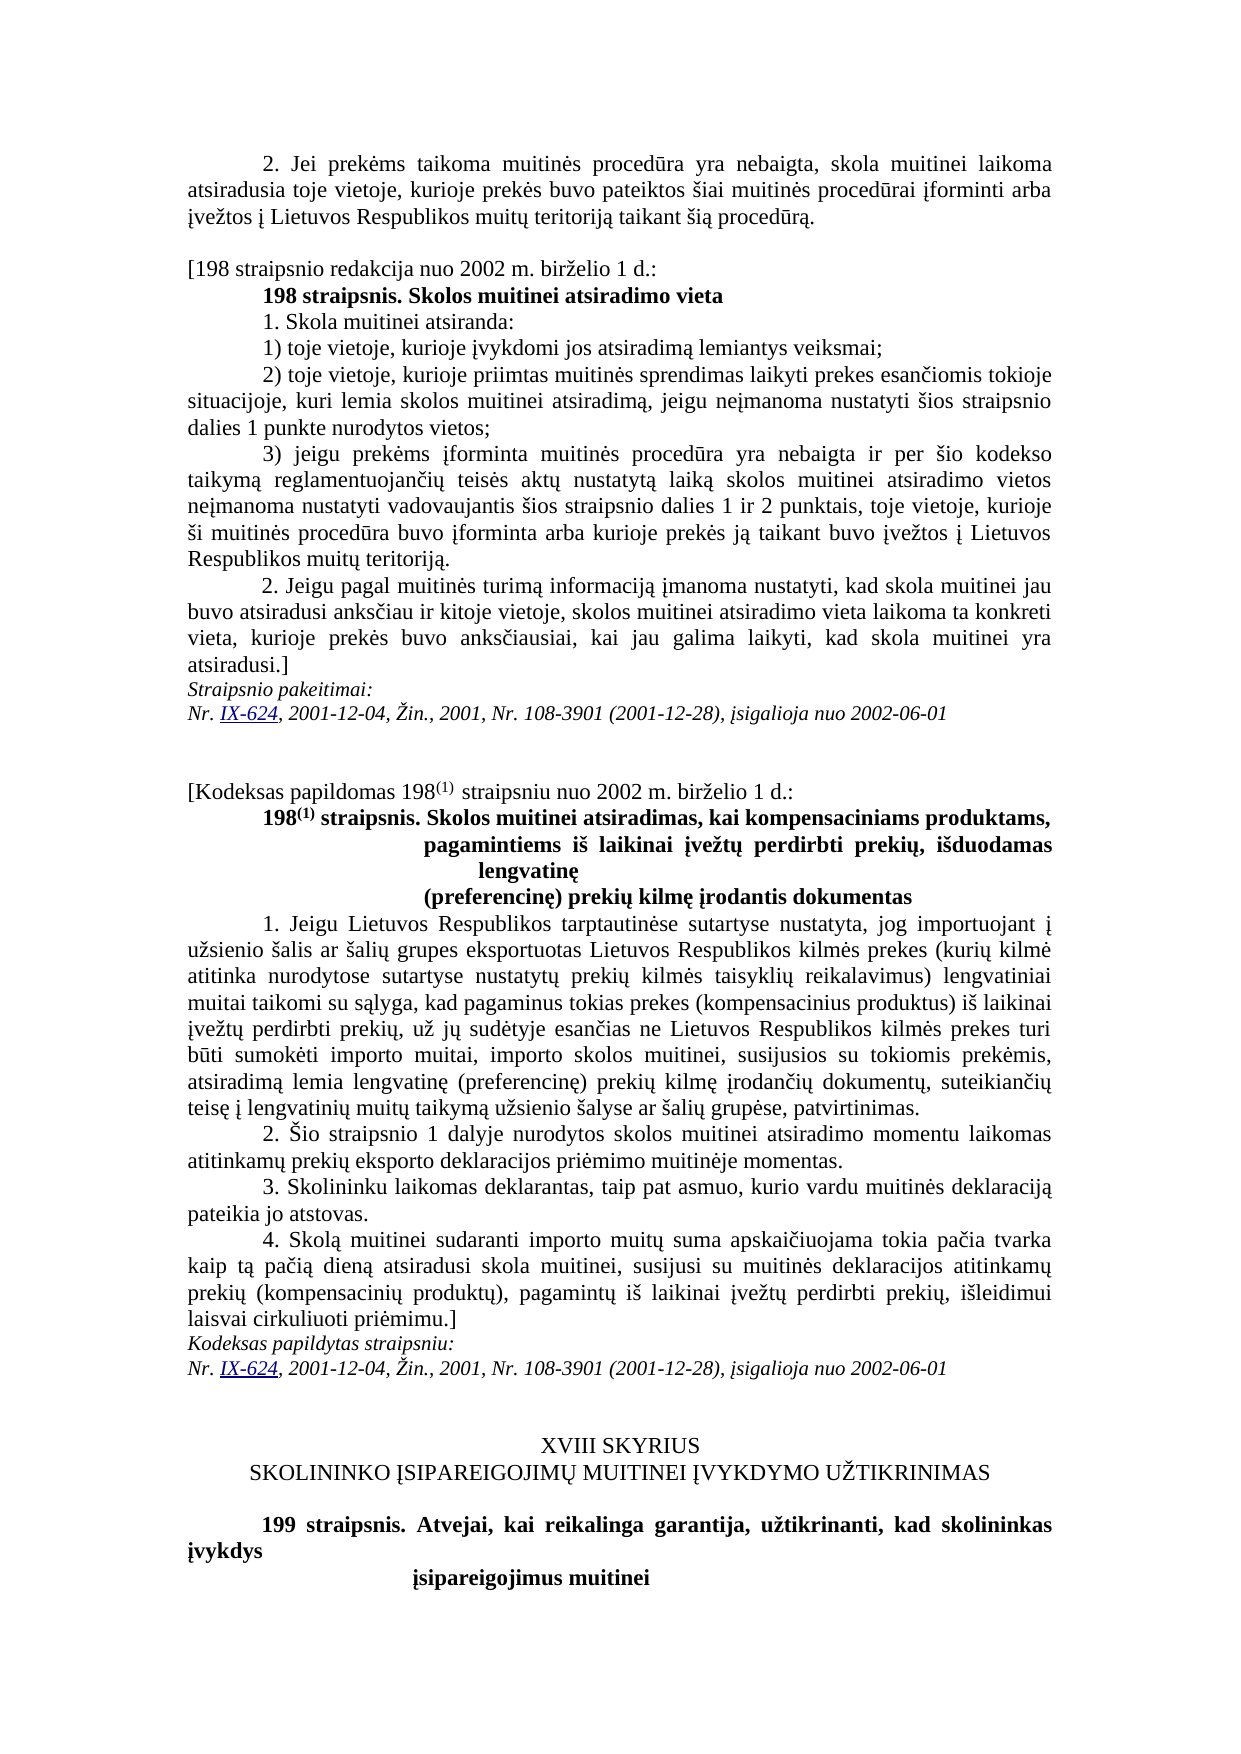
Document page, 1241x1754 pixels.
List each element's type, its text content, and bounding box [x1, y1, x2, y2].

text 3) jeigu prekėms įforminta muitinės procedūra yra nebaigta ir per šio kodekso taikymą reglamentuojančių teisės aktų nustatytą laiką skolos muitinei atsiradimo vietos neįmanoma nustatyti vadovaujantis šios straipsnio dalies 1 ir 2 punktais, toje vietoje, kurioje ši muitinės procedūra buvo įforminta arba kurioje prekės ją taikant buvo įvežtos į Lietuvos Respublikos muitų teritoriją. [187, 440, 1053, 572]
text 198 straipsnis. Skolos muitinei atsiradimo vieta [187, 282, 1053, 308]
text (preferencinę) prekių kilmę įrodantis dokumentas [424, 883, 1053, 910]
text 1. Jeigu Lietuvos Respublikos tarptautinėse sutartyse nustatyta, jog importuojant į užsienio šalis ar šalių grupes eksportuotas Lietuvos Respublikos kilmės prekes (kurių kilmė atitinka nurodytose sutartyse nustatytų prekių kilmės taisyklių reikalavimus) lengvatiniai muitai taikomi su sąlyga, kad pagaminus tokias prekes (kompensacinius produktus) iš laikinai įvežtų perdirbti prekių, už jų sudėtyje esančias ne Lietuvos Respublikos kilmės prekes turi būti sumokėti importo muitai, importo skolos muitinei, susijusios su tokiomis prekėmis, atsiradimą lemia lengvatinę (preferencinę) prekių kilmę įrodančių dokumentų, suteikiančių teisę į lengvatinių muitų taikymą užsienio šalyse ar šalių grupėse, patvirtinimas. [187, 910, 1053, 1121]
text 2) toje vietoje, kurioje priimtas muitinės sprendimas laikyti prekes esančiomis tokioje situacijoje, kuri lemia skolos muitinei atsiradimą, jeigu neįmanoma nustatyti šios straipsnio dalies 1 punkte nurodytos vietos; [187, 361, 1053, 440]
text Nr. IX-624, 2001-12-04, Žin., 2001, Nr. 108-3901 (2001-12-28), įsigalioja nuo 2002-06-01 [187, 1355, 1053, 1379]
text 3. Skolininku laikomas deklarantas, taip pat asmuo, kurio vardu muitinės deklaraciją pateikia jo atstovas. [187, 1173, 1053, 1226]
text XVIII SKYRIUS [187, 1432, 1053, 1458]
text įsipareigojimus muitinei [337, 1564, 1053, 1590]
text pagamintiems iš laikinai įvežtų perdirbti prekių, išduodamas lengvatinę [424, 831, 1053, 883]
text 2. Jei prekėms taikoma muitinės procedūra yra nebaigta, skola muitinei laikoma atsiradusia toje vietoje, kurioje prekės buvo pateiktos šiai muitinės procedūrai įforminti arba įvežtos į Lietuvos Respublikos muitų teritoriją taikant šią procedūrą. [187, 150, 1053, 229]
text 1. Skola muitinei atsiranda: [187, 308, 1053, 334]
text 1) toje vietoje, kurioje įvykdomi jos atsiradimą lemiantys veiksmai; [187, 334, 1053, 361]
text 2. Jeigu pagal muitinės turimą informaciją įmanoma nustatyti, kad skola muitinei jau buvo atsiradusi anksčiau ir kitoje vietoje, skolos muitinei atsiradimo vieta laikoma ta konkreti vieta, kurioje prekės buvo anksčiausiai, kai jau galima laikyti, kad skola muitinei yra atsiradusi.] [187, 572, 1053, 677]
text SKOLININKO ĮSIPAREIGOJIMŲ MUITINEI ĮVYKDYMO UŽTIKRINIMAS [187, 1458, 1053, 1485]
text Nr. IX-624, 2001-12-04, Žin., 2001, Nr. 108-3901 (2001-12-28), įsigalioja nuo 2002-06-01 [187, 701, 1053, 725]
text Kodeksas papildytas straipsniu: [187, 1331, 1053, 1355]
text Straipsnio pakeitimai: [187, 677, 1053, 701]
text 2. Šio straipsnio 1 dalyje nurodytos skolos muitinei atsiradimo momentu laikomas atitinkamų prekių eksporto deklaracijos priėmimo muitinėje momentas. [187, 1121, 1053, 1173]
text [198 straipsnio redakcija nuo 2002 m. birželio 1 d.: [187, 255, 1053, 282]
text 198(1) straipsnis. Skolos muitinei atsiradimas, kai kompensaciniams produktams, [262, 804, 1053, 831]
text 4. Skolą muitinei sudaranti importo muitų suma apskaičiuojama tokia pačia tvarka kaip tą pačią dieną atsiradusi skola muitinei, susijusi su muitinės deklaracijos atitinkamų prekių (kompensacinių produktų), pagamintų iš laikinai įvežtų perdirbti prekių, išleidimui laisvai cirkuliuoti priėmimu.] [187, 1226, 1053, 1331]
text 199 straipsnis. Atvejai, kai reikalinga garantija, užtikrinanti, kad skolininkas įvykdys [187, 1511, 1053, 1564]
text [Kodeksas papildomas 198(1) straipsniu nuo 2002 m. birželio 1 d.: [187, 778, 1053, 804]
